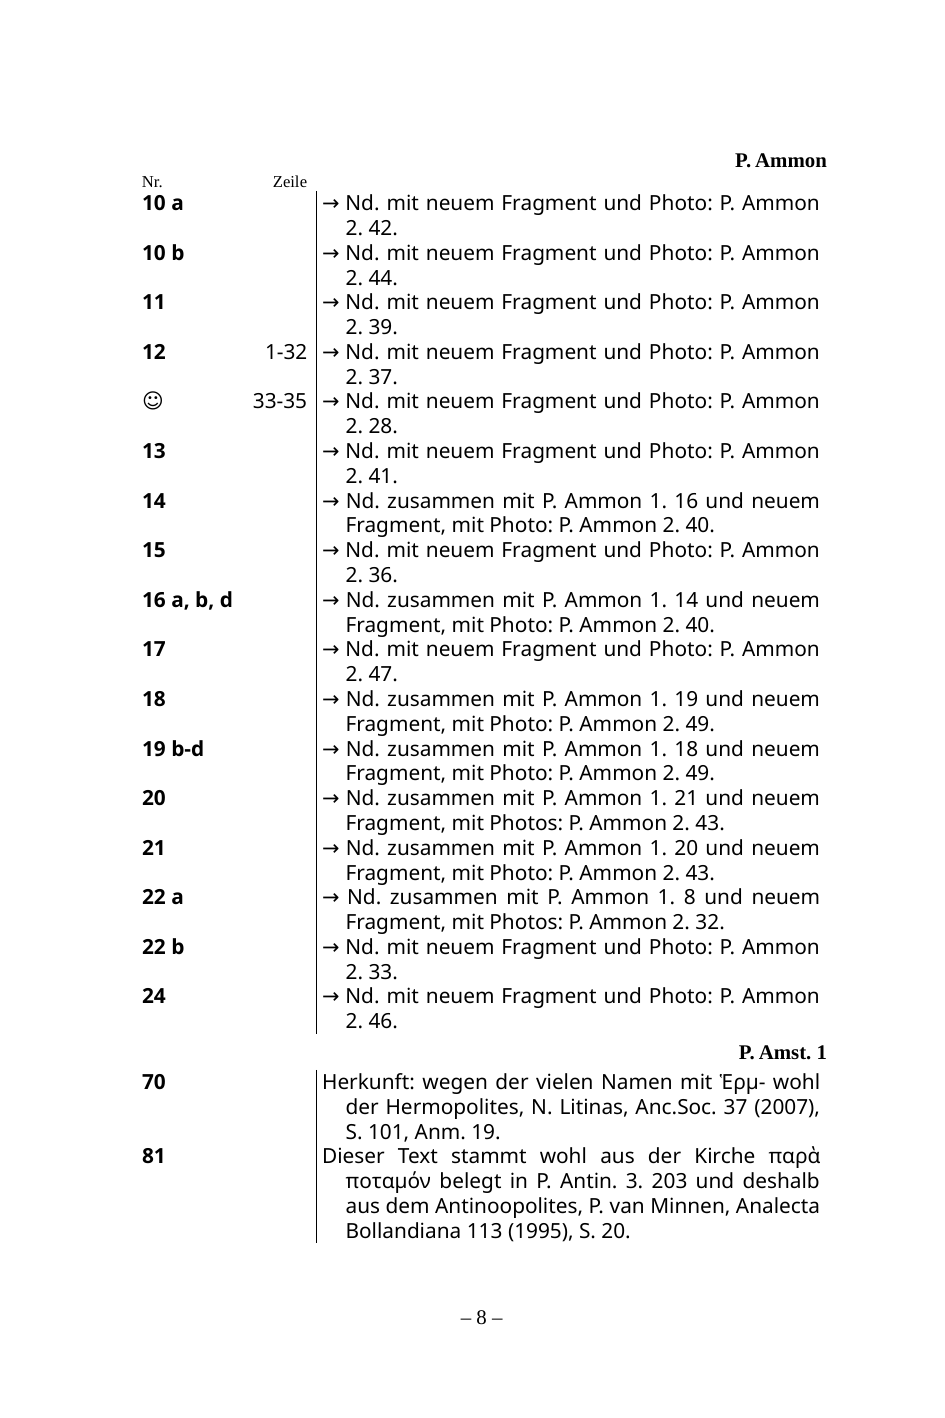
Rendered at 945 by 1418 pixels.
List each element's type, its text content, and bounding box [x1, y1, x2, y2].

table_cell → Nd. mit neuem Fragment und Photo: P. Ammon 2. 39. [317, 290, 827, 339]
table_cell → Nd. zusammen mit P. Ammon 1. 20 und neuem Fragment, mit Photo: P. Ammon 2. 43. [317, 835, 827, 885]
table_cell 13 [136, 439, 316, 488]
subtitle P. Amst. 1 [136, 1040, 827, 1064]
table_cell → Nd. mit neuem Fragment und Photo: P. Ammon 2. 42. [317, 191, 827, 240]
table_cell → Nd. mit neuem Fragment und Photo: P. Ammon 2. 33. [317, 935, 827, 984]
table_cell 21 [136, 835, 316, 885]
table_cell 12 [136, 340, 224, 389]
table_cell → Nd. mit neuem Fragment und Photo: P. Ammon 2. 36. [317, 538, 827, 587]
table_cell 18 [136, 687, 316, 736]
table_header Herkunft: wegen der vielen Namen mit Ἑρμ- wohl der Hermopolites, N. Litinas, Anc.Soc. 37 (2007), S. 101, Anm. 19. [317, 1070, 827, 1144]
table_cell → Nd. mit neuem Fragment und Photo: P. Ammon 2. 41. [317, 439, 827, 488]
table_cell 81 [136, 1144, 316, 1243]
table_cell 10 b [136, 240, 316, 290]
table_cell 19 b-d [136, 736, 316, 786]
table_cell → Nd. mit neuem Fragment und Photo: P. Ammon 2. 47. [317, 637, 827, 687]
table_cell 14 [136, 488, 316, 538]
table_cell → Nd. mit neuem Fragment und Photo: P. Ammon 2. 46. [317, 984, 827, 1034]
table_cell → Nd. mit neuem Fragment und Photo: P. Ammon 2. 37. [317, 340, 827, 389]
table_cell 33-35 [224, 389, 316, 439]
table_cell → Nd. zusammen mit P. Ammon 1. 8 und neuem Fragment, mit Photos: P. Ammon 2. 32. [317, 885, 827, 934]
table_cell 10 a [136, 191, 316, 240]
table_cell 20 [136, 786, 316, 835]
table_cell 24 [136, 984, 316, 1034]
table_cell 1-32 [224, 340, 316, 389]
table_cell 17 [136, 637, 316, 687]
table_cell → Nd. mit neuem Fragment und Photo: P. Ammon 2. 44. [317, 240, 827, 290]
table_cell 22 a [136, 885, 316, 934]
table_cell ☺ [136, 389, 224, 439]
table_cell 11 [136, 290, 316, 339]
table_header 70 [136, 1070, 316, 1144]
table_cell → Nd. zusammen mit P. Ammon 1. 14 und neuem Fragment, mit Photo: P. Ammon 2. 40. [317, 588, 827, 637]
table_cell 15 [136, 538, 316, 587]
table_cell → Nd. mit neuem Fragment und Photo: P. Ammon 2. 28. [317, 389, 827, 439]
table_cell → Nd. zusammen mit P. Ammon 1. 21 und neuem Fragment, mit Photos: P. Ammon 2. 43. [317, 786, 827, 835]
table_cell → Nd. zusammen mit P. Ammon 1. 18 und neuem Fragment, mit Photo: P. Ammon 2. 49. [317, 736, 827, 786]
table_cell → Nd. zusammen mit P. Ammon 1. 16 und neuem Fragment, mit Photo: P. Ammon 2. 40. [317, 488, 827, 538]
table_cell 22 b [136, 935, 316, 984]
table_cell Dieser Text stammt wohl aus der Kirche παρὰ ποταμόν belegt in P. Antin. 3. 203 und deshalb aus dem Antinoopolites, P. van Minnen, Analecta Bollandiana 113 (1995), S. 20. [317, 1144, 827, 1243]
table_cell 16 a, b, d [136, 588, 316, 637]
table_cell → Nd. zusammen mit P. Ammon 1. 19 und neuem Fragment, mit Photo: P. Ammon 2. 49. [317, 687, 827, 736]
